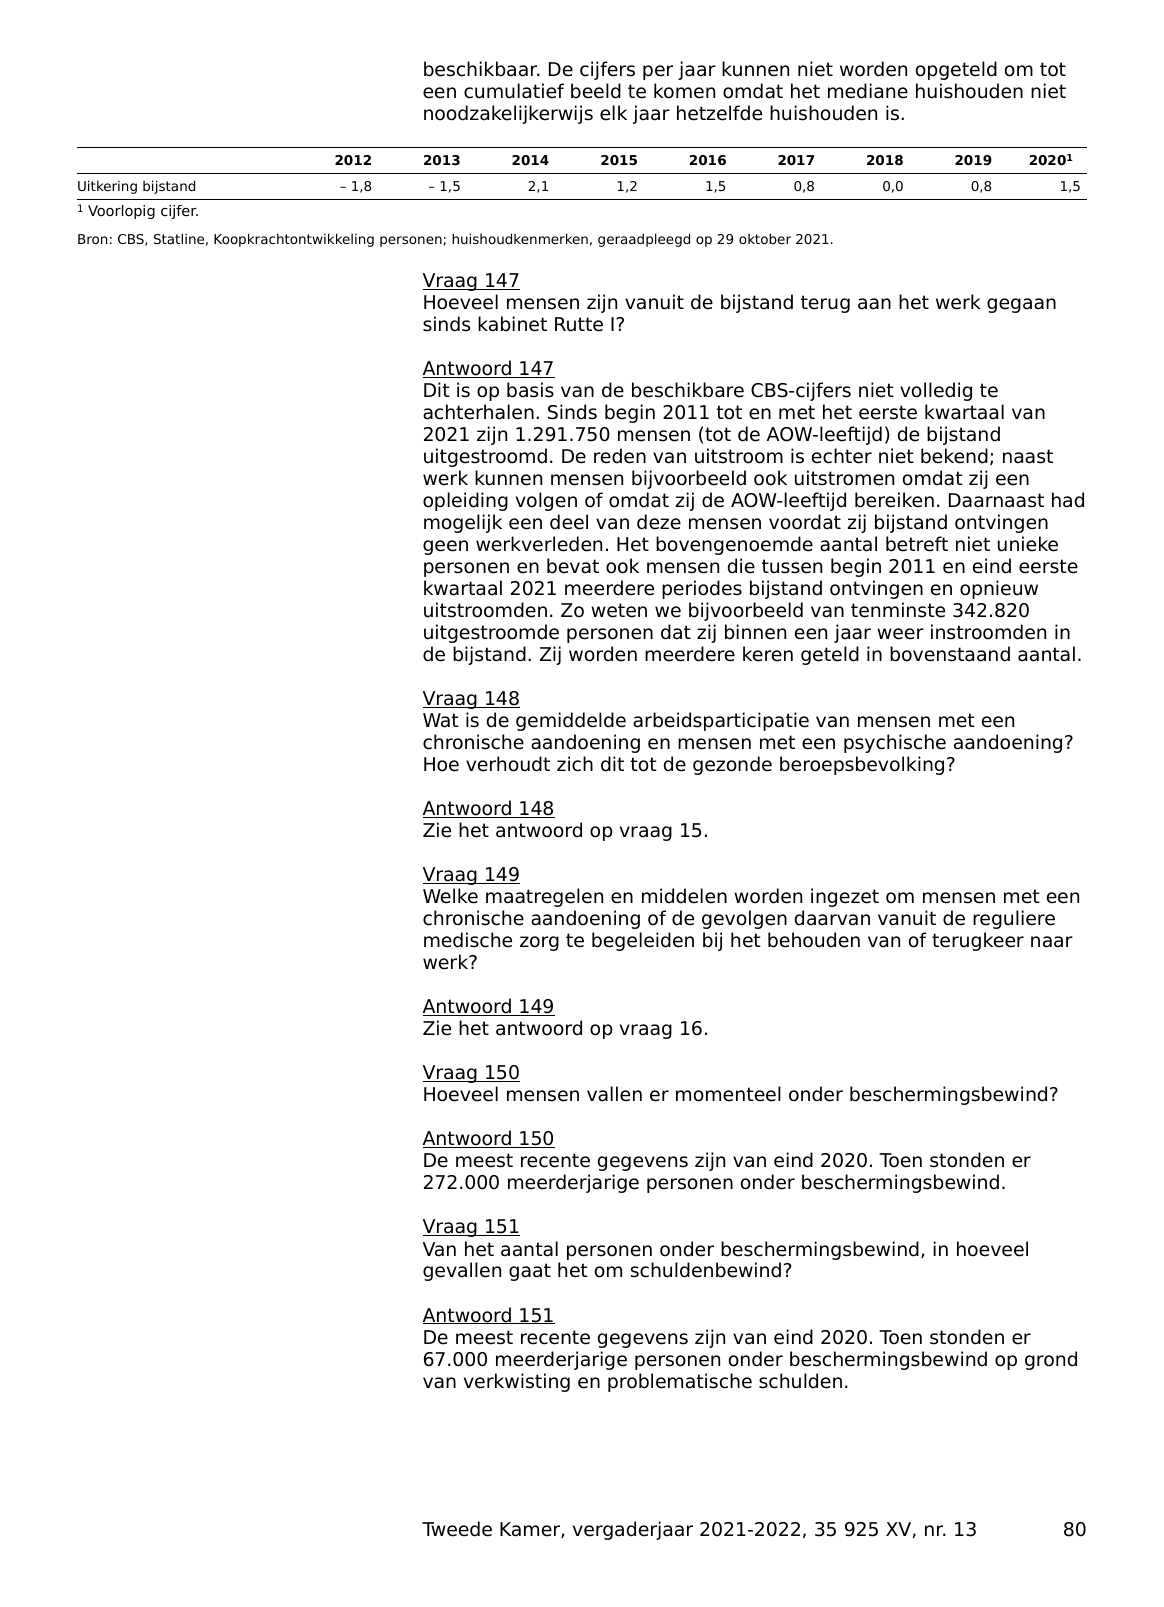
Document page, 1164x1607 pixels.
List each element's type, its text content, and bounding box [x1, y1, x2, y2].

table_cell 0,0 [821, 174, 909, 199]
text Wat is de gemiddelde arbeidsparticipatie van mensen met een chronische aandoening en mensen met een psychische aandoening? Hoe verhoudt zich dit tot de gezonde beroepsbevolking? [422, 710, 1087, 776]
table_cell 1,5 [644, 174, 732, 199]
table_cell 1,2 [555, 174, 644, 199]
table_cell – 1,8 [289, 174, 378, 199]
subtitle Antwoord 148 [422, 798, 1087, 820]
subtitle Vraag 149 [422, 864, 1087, 886]
subtitle Antwoord 150 [422, 1128, 1087, 1150]
text Zie het antwoord op vraag 15. [422, 820, 1087, 842]
text De meest recente gegevens zijn van eind 2020. Toen stonden er 67.000 meerderjarige personen onder beschermingsbewind op grond van verkwisting en problematische schulden. [422, 1327, 1087, 1392]
text Van het aantal personen onder beschermingsbewind, in hoeveel gevallen gaat het om schuldenbewind? [422, 1238, 1087, 1282]
table_cell 2,1 [466, 174, 555, 199]
text Zie het antwoord op vraag 16. [422, 1018, 1087, 1040]
table_header 20201 [998, 148, 1087, 173]
table_header 2018 [821, 148, 909, 173]
table_header 2016 [644, 148, 732, 173]
text Dit is op basis van de beschikbare CBS-cijfers niet volledig te achterhalen. Sinds begin 2011 tot en met het eerste kwartaal van 2021 zijn 1.291.750 mensen (tot de AOW-leeftijd) de bijstand uitgestroomd. De reden van uitstroom is echter niet bekend; naast werk kunnen mensen bijvoorbeeld ook uitstromen omdat zij een opleiding volgen of omdat zij de AOW-leeftijd bereiken. Daarnaast had mogelijk een deel van deze mensen voordat zij bijstand ontvingen geen werkverleden. Het bovengenoemde aantal betreft niet unieke personen en bevat ook mensen die tussen begin 2011 en eind eerste kwartaal 2021 meerdere periodes bijstand ontvingen en opnieuw uitstroomden. Zo weten we bijvoorbeeld van tenminste 342.820 uitgestroomde personen dat zij binnen een jaar weer instroomden in de bijstand. Zij worden meerdere keren geteld in bovenstaand aantal. [422, 380, 1087, 666]
table_header 2013 [378, 148, 466, 173]
text Hoeveel mensen vallen er momenteel onder beschermingsbewind? [422, 1084, 1087, 1106]
table_header 2015 [555, 148, 644, 173]
table_header 2019 [909, 148, 998, 173]
text De meest recente gegevens zijn van eind 2020. Toen stonden er 272.000 meerderjarige personen onder beschermingsbewind. [422, 1150, 1087, 1194]
table_cell – 1,5 [378, 174, 466, 199]
table_cell 1,5 [998, 174, 1087, 199]
subtitle Vraag 147 [422, 270, 1087, 292]
subtitle Vraag 148 [422, 688, 1087, 710]
text Welke maatregelen en middelen worden ingezet om mensen met een chronische aandoening of de gevolgen daarvan vanuit de reguliere medische zorg te begeleiden bij het behouden van of terugkeer naar werk? [422, 886, 1087, 974]
table_header 2017 [732, 148, 821, 173]
table_cell 0,8 [909, 174, 998, 199]
subtitle Vraag 151 [422, 1216, 1087, 1238]
subtitle Vraag 150 [422, 1062, 1087, 1084]
table_header [77, 148, 289, 173]
table_cell 0,8 [732, 174, 821, 199]
text Hoeveel mensen zijn vanuit de bijstand terug aan het werk gegaan sinds kabinet Rutte I? [422, 292, 1087, 336]
subtitle Antwoord 151 [422, 1304, 1087, 1327]
subtitle Antwoord 149 [422, 996, 1087, 1018]
table_header 2014 [466, 148, 555, 173]
table_cell Uitkering bijstand [77, 174, 289, 199]
subtitle Antwoord 147 [422, 358, 1087, 380]
table_cell 1 Voorlopig cijfer. Bron: CBS, Statline, Koopkrachtontwikkeling personen; huishoudkenmerken, geraadpleegd op 29 oktober 2021. [77, 200, 1087, 247]
text beschikbaar. De cijfers per jaar kunnen niet worden opgeteld om tot een cumulatief beeld te komen omdat het mediane huishouden niet noodzakelijkerwijs elk jaar hetzelfde huishouden is. [422, 59, 1087, 125]
table_header 2012 [289, 148, 378, 173]
